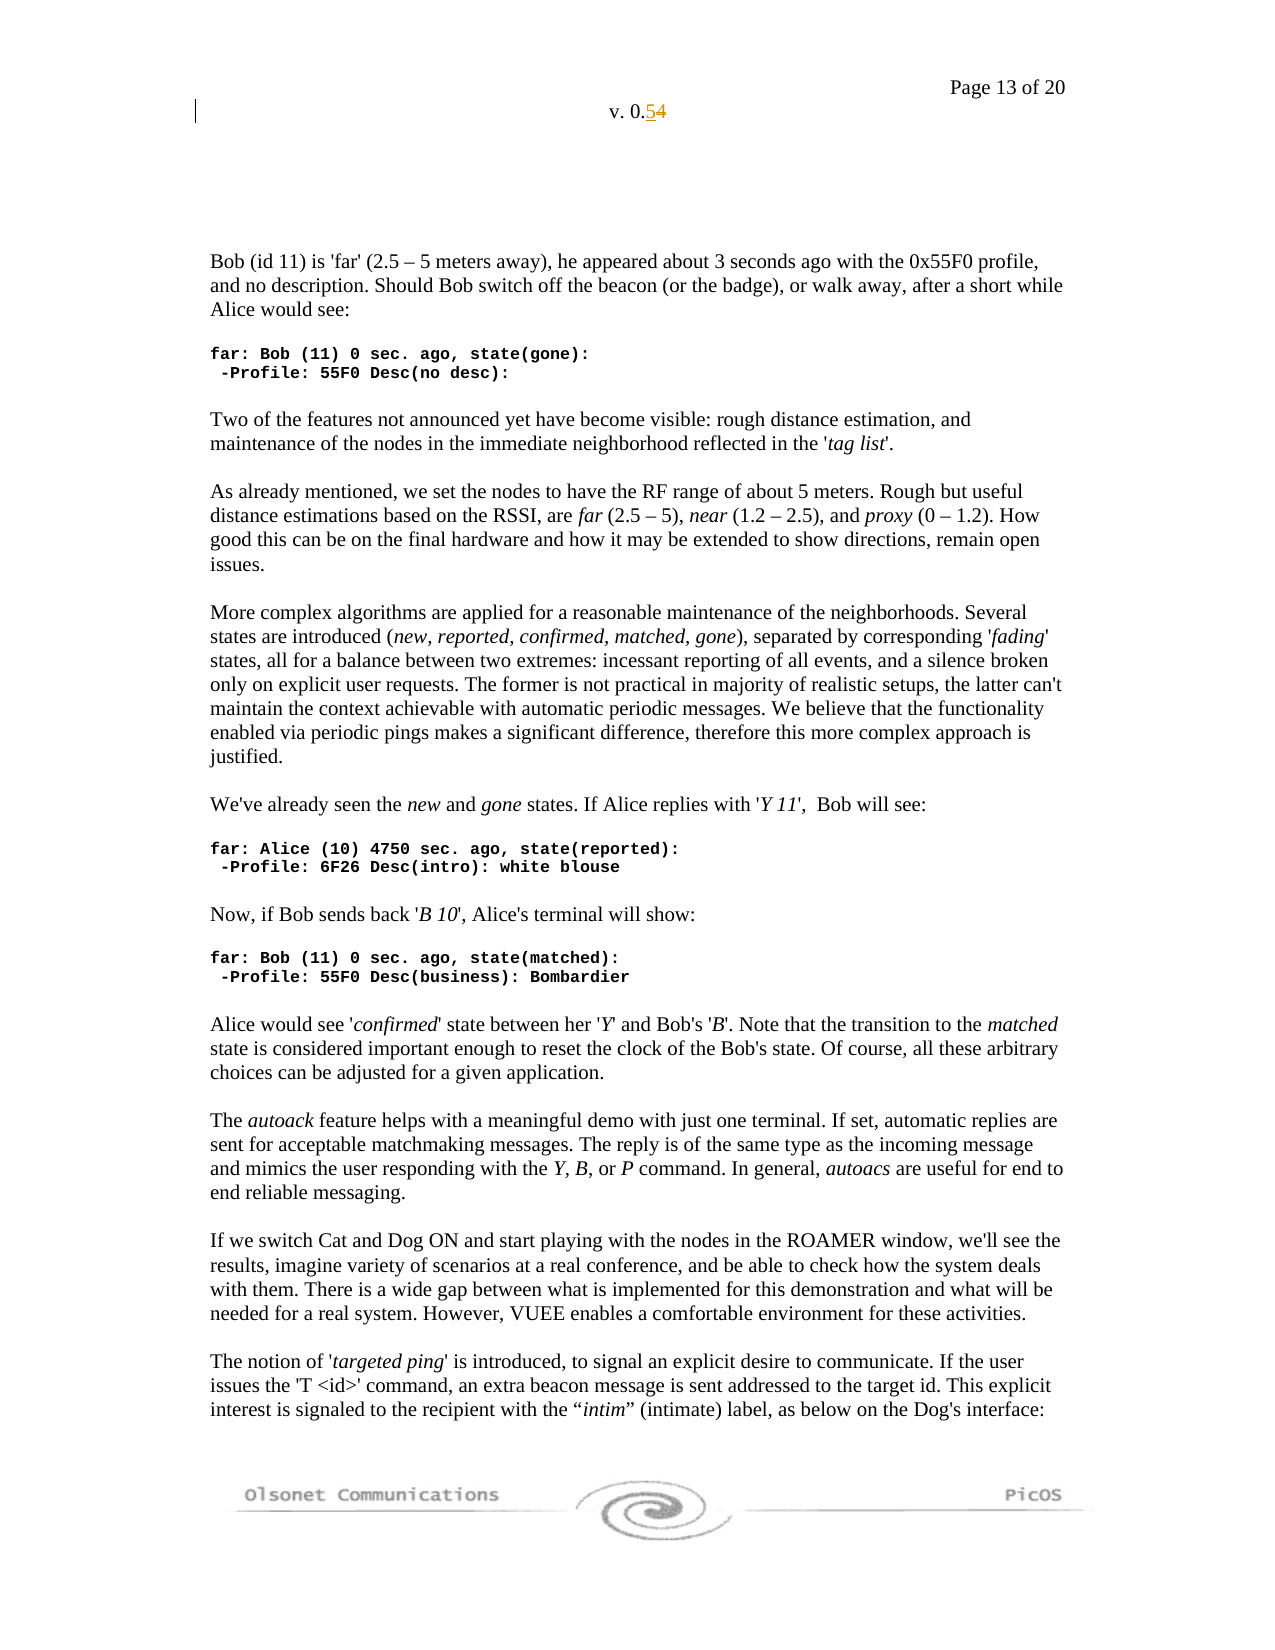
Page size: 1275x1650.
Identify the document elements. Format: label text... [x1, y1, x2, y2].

text Bob (id 11) is 'far' (2.5 – 5 meters away), he appeared about 3 seconds ago with the 0x55F0 profile, and no description. Should Bob switch off the beacon (or the badge), or walk away, after a short while Alice would see: [210, 249, 1065, 321]
text -Profile: 55F0 Desc(business): Bombardier [210, 969, 1065, 988]
text If we switch Cat and Dog ON and start playing with the nodes in the ROAMER window, we'll see the results, imagine variety of scenarios at a real conference, and be able to check how the system deals with them. There is a wide gap between what is implemented for this demonstration and what will be needed for a real system. However, VUEE enables a comfortable environment for these activities. [210, 1228, 1065, 1325]
text far: Bob (11) 0 sec. ago, state(matched): [210, 950, 1065, 969]
text We've already seen the new and gone states. If Alice replies with 'Y 11', Bob will see: [210, 792, 1065, 816]
text far: Bob (11) 0 sec. ago, state(gone): [210, 345, 1065, 364]
picture [226, 1464, 1094, 1566]
text -Profile: 6F26 Desc(intro): white blouse [210, 859, 1065, 878]
text -Profile: 55F0 Desc(no desc): [210, 364, 1065, 383]
text far: Alice (10) 4750 sec. ago, state(reported): [210, 840, 1065, 859]
text The autoack feature helps with a meaningful demo with just one terminal. If set, automatic replies are sent for acceptable matchmaking messages. The reply is of the same type as the incoming message and mimics the user responding with the Y, B, or P command. In general, autoacs are useful for end to end reliable messaging. [210, 1108, 1065, 1204]
text Now, if Bob sends back 'B 10', Alice's terminal will show: [210, 902, 1065, 926]
text The notion of 'targeted ping' is introduced, to signal an explicit desire to communicate. If the user issues the 'T <id>' command, an extra beacon message is sent addressed to the target id. This explicit interest is signaled to the recipient with the “intim” (intimate) label, as below on the Dog's interface: [210, 1349, 1065, 1421]
text Alice would see 'confirmed' state between her 'Y' and Bob's 'B'. Note that the transition to the matched state is considered important enough to reset the clock of the Bob's state. Of course, all these arbitrary choices can be adjusted for a given application. [210, 1012, 1065, 1084]
text More complex algorithms are applied for a reasonable maintenance of the neighborhoods. Several states are introduced (new, reported, confirmed, matched, gone), separated by corresponding 'fading' states, all for a balance between two extremes: incessant reporting of all events, and a silence broken only on explicit user requests. The former is not practical in majority of realistic setups, the latter can't maintain the context achievable with automatic periodic messages. We believe that the functionality enabled via periodic pings makes a significant difference, therefore this more complex approach is justified. [210, 599, 1065, 768]
text Two of the features not announced yet have become visible: rough distance estimation, and maintenance of the nodes in the immediate neighborhood reflected in the 'tag list'. [210, 407, 1065, 455]
text As already mentioned, we set the nodes to have the RF range of about 5 meters. Rough but useful distance estimations based on the RSSI, are far (2.5 – 5), near (1.2 – 2.5), and proxy (0 – 1.2). How good this can be on the final hardware and how it may be extended to show directions, remain open issues. [210, 479, 1065, 576]
